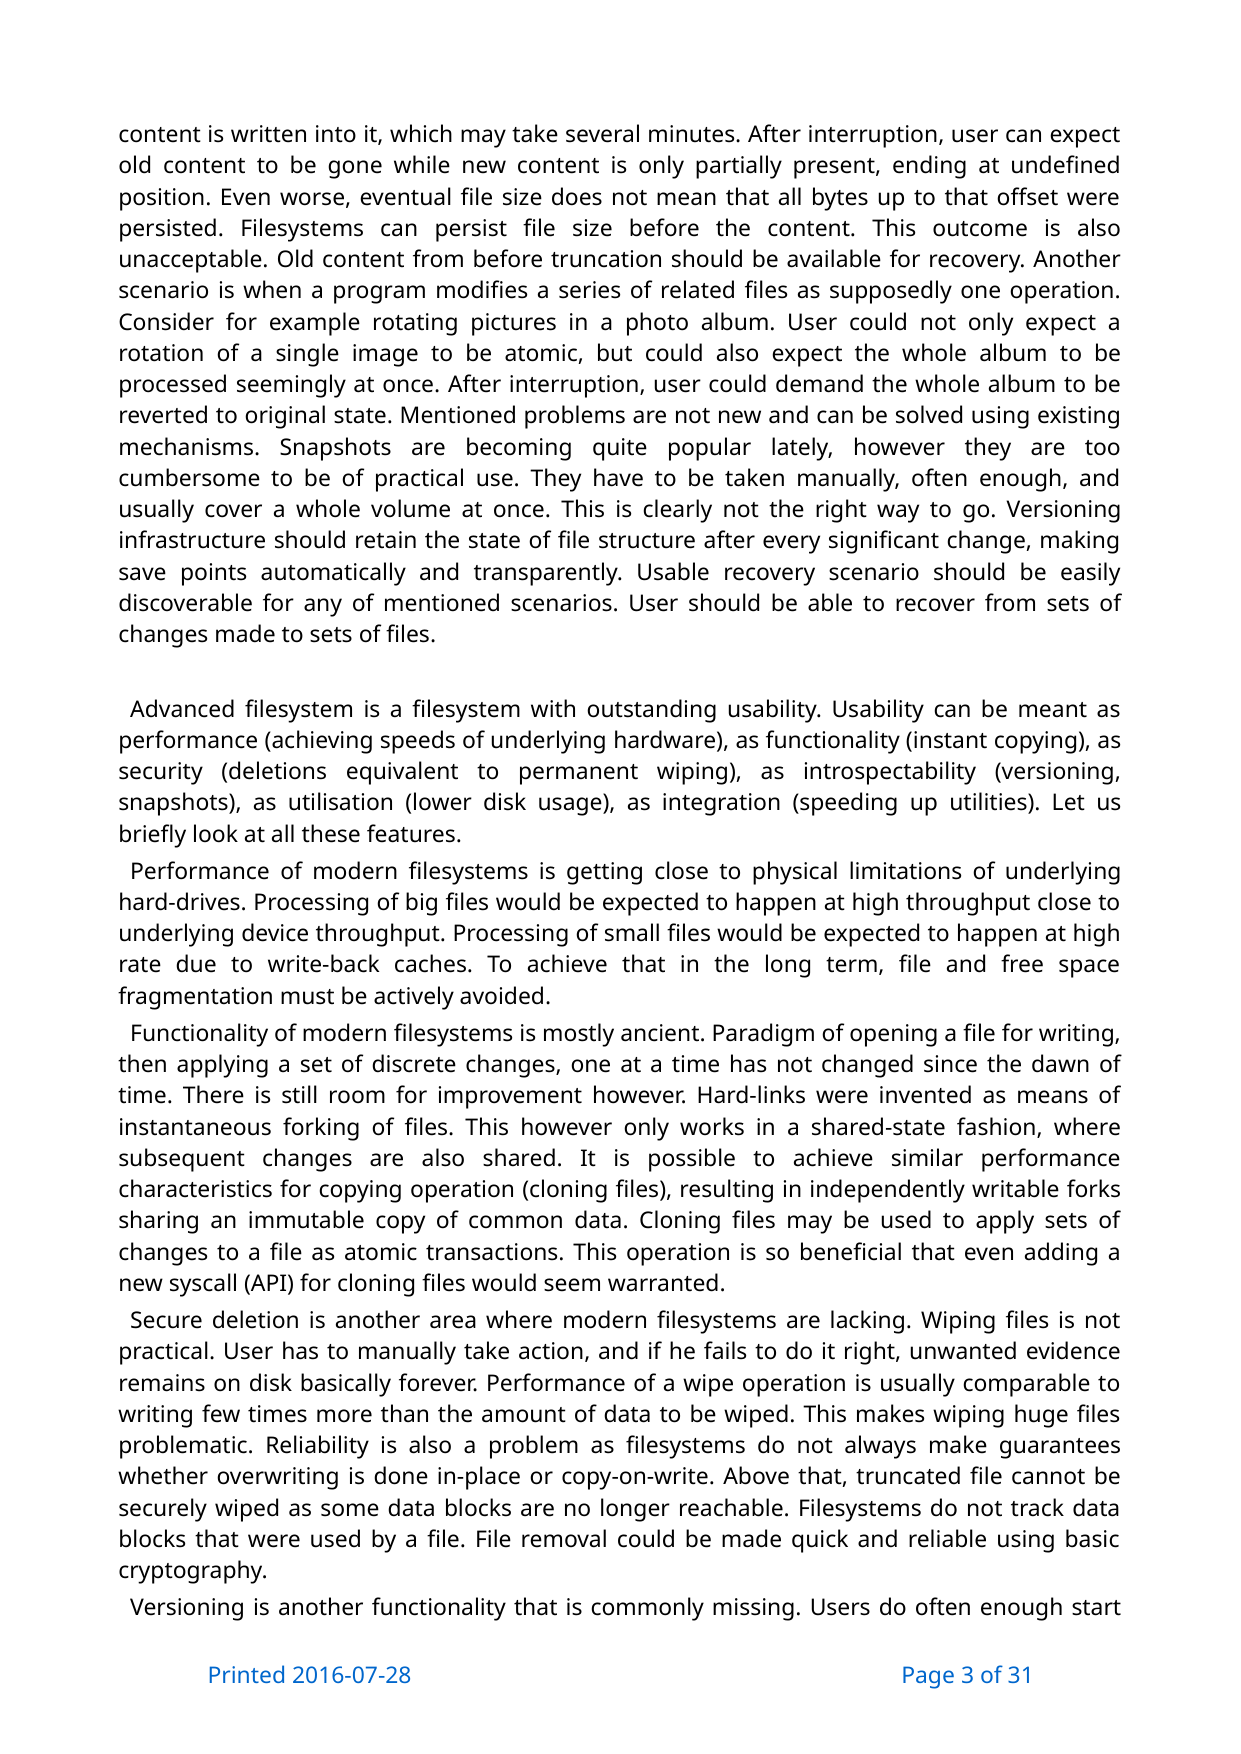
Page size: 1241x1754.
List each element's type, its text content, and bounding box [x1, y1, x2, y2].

text Performance of modern filesystems is getting close to physical limitations of underlying hard-drives. Processing of big files would be expected to happen at high throughput close to underlying device throughput. Processing of small files would be expected to happen at high rate due to write-back caches. To achieve that in the long term, file and free space fragmentation must be actively avoided. [118, 855, 1122, 1011]
text Versioning is another functionality that is commonly missing. Users do often enough start [118, 1591, 1122, 1622]
text content is written into it, which may take several minutes. After interruption, user can expect old content to be gone while new content is only partially present, ending at undefined position. Even worse, eventual file size does not mean that all bytes up to that offset were persisted. Filesystems can persist file size before the content. This outcome is also unacceptable. Old content from before truncation should be available for recovery. Another scenario is when a program modifies a series of related files as supposedly one operation. Consider for example rotating pictures in a photo album. User could not only expect a rotation of a single image to be atomic, but could also expect the whole album to be processed seemingly at once. After interruption, user could demand the whole album to be reverted to original state. Mentioned problems are not new and can be solved using existing mechanisms. Snapshots are becoming quite popular lately, however they are too cumbersome to be of practical use. They have to be taken manually, often enough, and usually cover a whole volume at once. This is clearly not the right way to go. Versioning infrastructure should retain the state of file structure after every significant change, making save points automatically and transparently. Usable recovery scenario should be easily discoverable for any of mentioned scenarios. User should be able to recover from sets of changes made to sets of files. [118, 118, 1122, 649]
text Secure deletion is another area where modern filesystems are lacking. Wiping files is not practical. User has to manually take action, and if he fails to do it right, unwanted evidence remains on disk basically forever. Performance of a wipe operation is usually comparable to writing few times more than the amount of data to be wiped. This makes wiping huge files problematic. Reliability is also a problem as filesystems do not always make guarantees whether overwriting is done in-place or copy-on-write. Above that, truncated file cannot be securely wiped as some data blocks are no longer reachable. Filesystems do not track data blocks that were used by a file. File removal could be made quick and reliable using basic cryptography. [118, 1304, 1122, 1585]
text Functionality of modern filesystems is mostly ancient. Paradigm of opening a file for writing, then applying a set of discrete changes, one at a time has not changed since the dawn of time. There is still room for improvement however. Hard-links were invented as means of instantaneous forking of files. This however only works in a shared-state fashion, where subsequent changes are also shared. It is possible to achieve similar performance characteristics for copying operation (cloning files), resulting in independently writable forks sharing an immutable copy of common data. Cloning files may be used to apply sets of changes to a file as atomic transactions. This operation is so beneficial that even adding a new syscall (API) for cloning files would seem warranted. [118, 1017, 1122, 1298]
text Advanced filesystem is a filesystem with outstanding usability. Usability can be meant as performance (achieving speeds of underlying hardware), as functionality (instant copying), as security (deletions equivalent to permanent wiping), as introspectability (versioning, snapshots), as utilisation (lower disk usage), as integration (speeding up utilities). Let us briefly look at all these features. [118, 692, 1122, 849]
